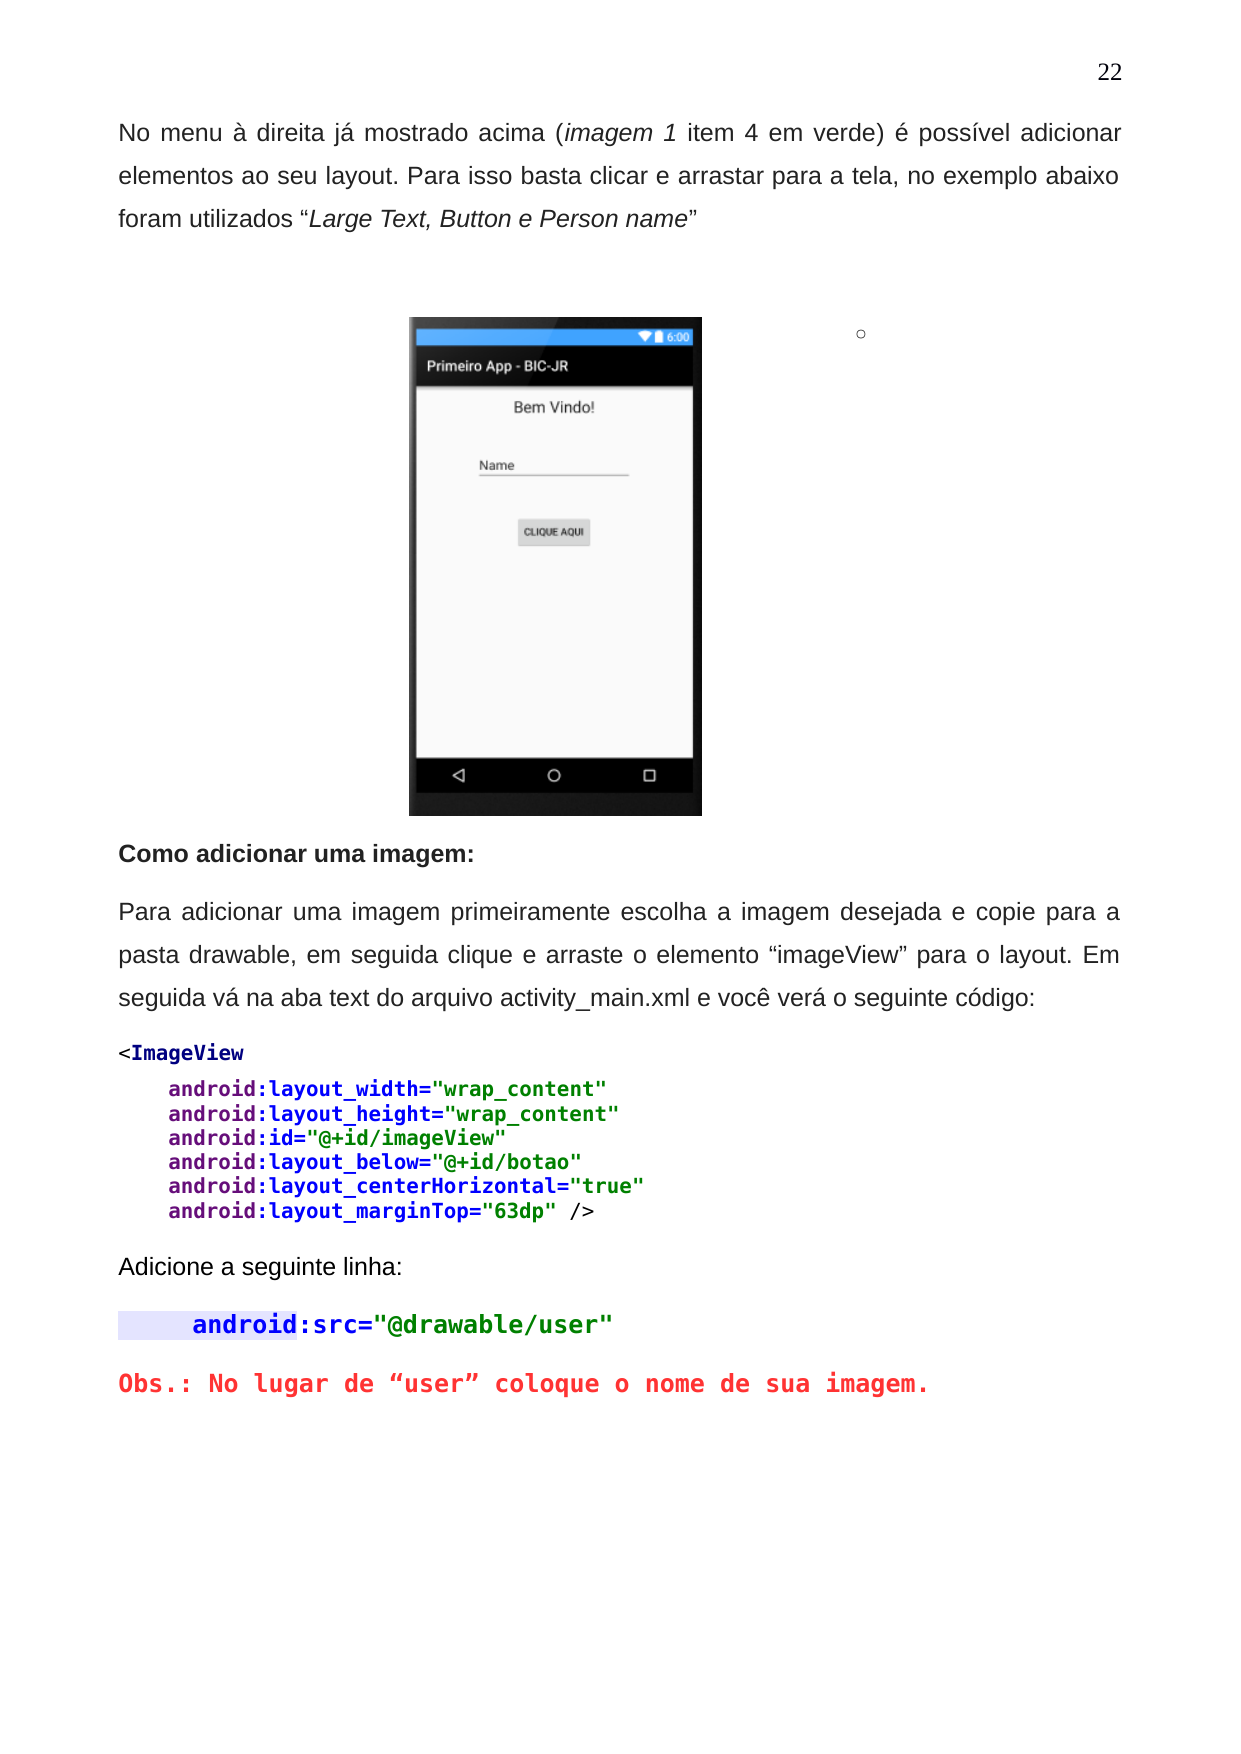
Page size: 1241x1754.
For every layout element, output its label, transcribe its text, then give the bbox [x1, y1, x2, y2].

text <ImageView [118, 1041, 1122, 1065]
picture [409, 317, 702, 816]
text Para adicionar uma imagem primeiramente escolha a imagem desejada e copie para a pasta drawable, em seguida clique e arraste o elemento “imageView” para o layout. Em seguida vá na aba text do arquivo activity_main.xml e você verá o seguinte código: [118, 897, 1122, 1012]
text android:src="@drawable/user" [118, 1311, 1122, 1340]
text android:id="@+id/imageView" [118, 1126, 1122, 1150]
text android:layout_height="wrap_content" [118, 1102, 1122, 1126]
text No menu à direita já mostrado acima (imagem 1 item 4 em verde) é possível adicionar elementos ao seu layout. Para isso basta clicar e arrastar para a tela, no exemplo abaixo foram utilizados “Large Text, Button e Person name” [118, 118, 1122, 233]
text Como adicionar uma imagem: [118, 839, 1122, 868]
text Obs.: No lugar de “user” coloque o nome de sua imagem. [118, 1369, 1122, 1398]
text android:layout_below="@+id/botao" [118, 1150, 1122, 1174]
text android:layout_width="wrap_content" [118, 1077, 1122, 1102]
text android:layout_marginTop="63dp" /> [118, 1199, 1122, 1223]
text Adicione a seguinte linha: [118, 1252, 1122, 1281]
text android:layout_centerHorizontal="true" [118, 1174, 1122, 1199]
